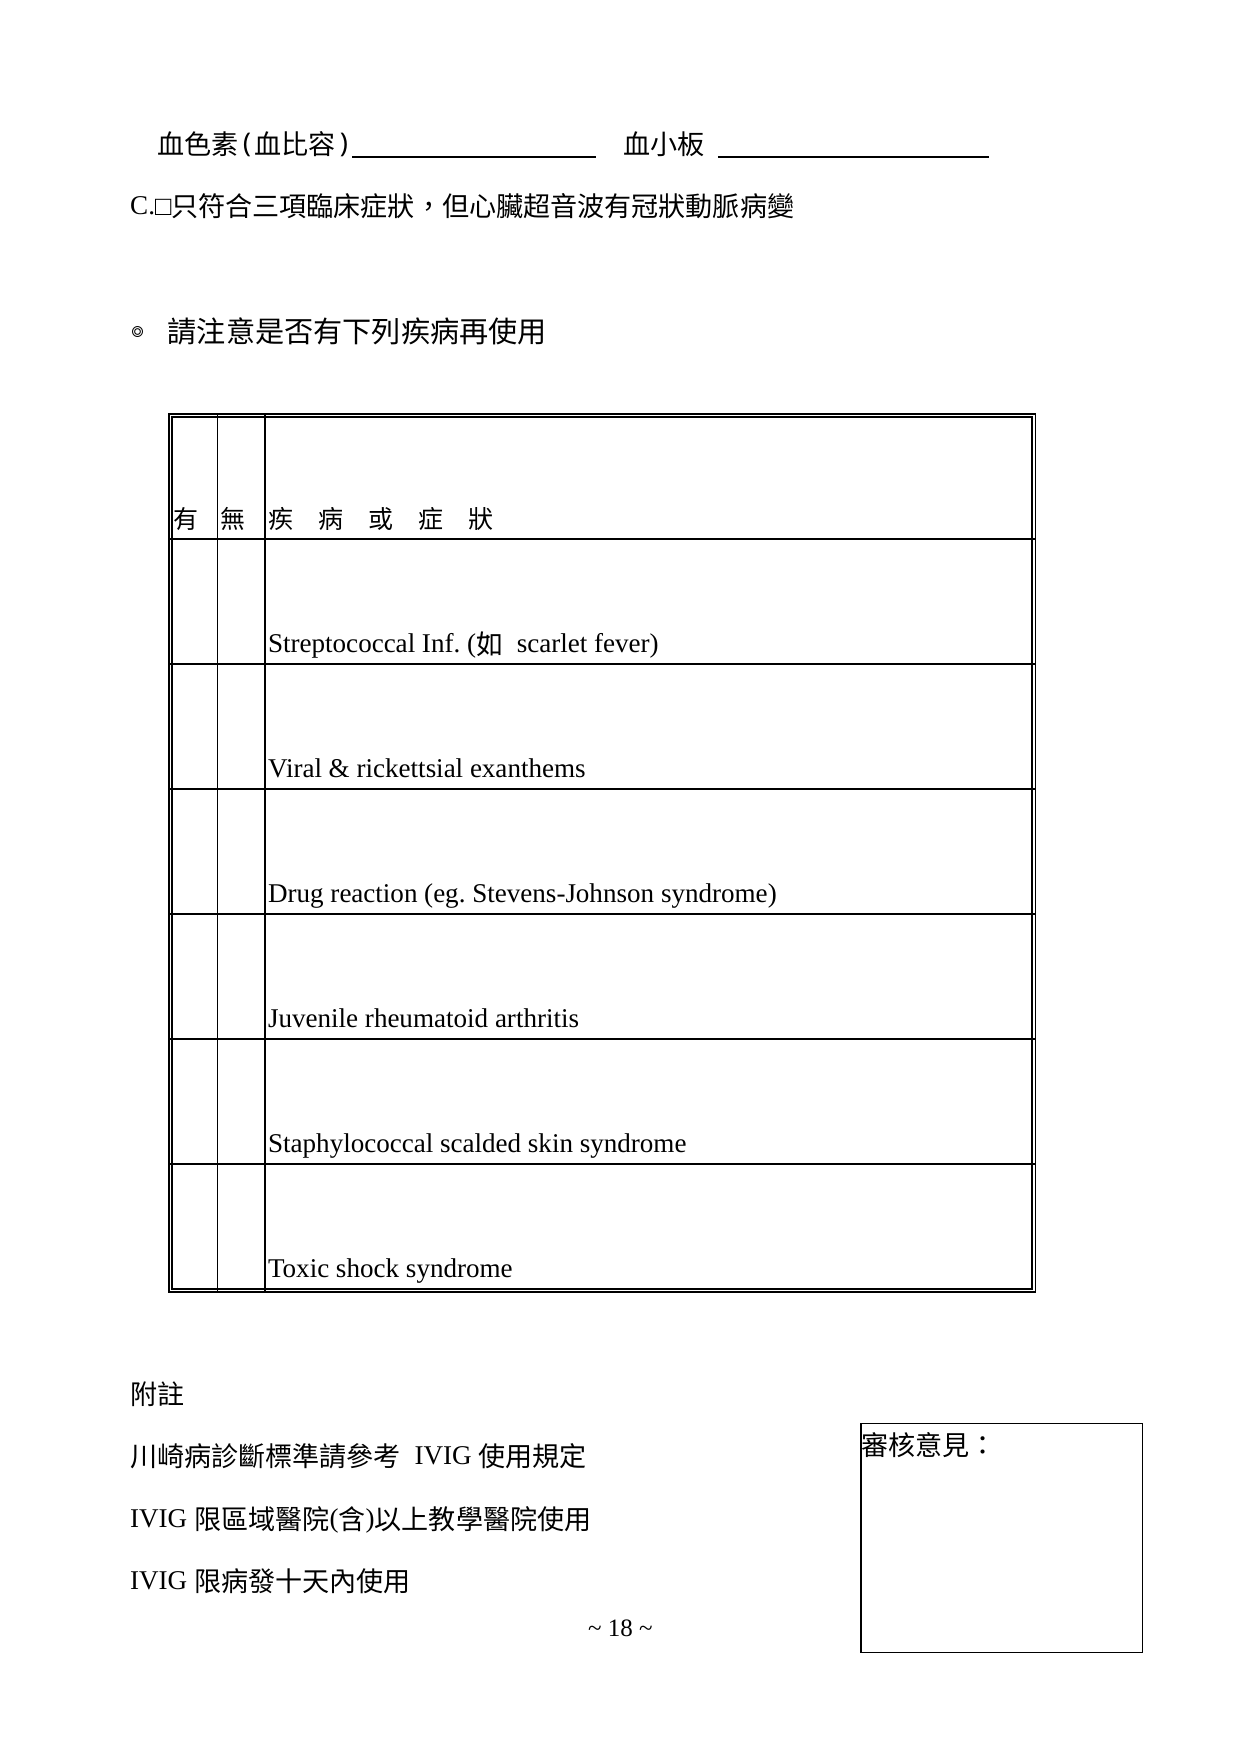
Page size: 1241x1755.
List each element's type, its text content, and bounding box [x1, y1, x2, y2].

list 請注意是否有下列疾病再使用 [130, 288, 1110, 351]
text [862, 1538, 1110, 1601]
table_cell [218, 790, 264, 913]
text 附註 [130, 1351, 1110, 1413]
table_cell Streptococcal Inf. (如 scarlet fever) [266, 540, 1031, 663]
text IVIG 限病發十天內使用 [130, 1538, 860, 1601]
table_cell [218, 1165, 264, 1288]
table_cell Drug reaction (eg. Stevens-Johnson syndrome) [266, 790, 1031, 913]
table_cell Juvenile rheumatoid arthritis [266, 915, 1031, 1038]
table_header 有 [173, 418, 217, 538]
text C.□只符合三項臨床症狀，但心臟超音波有冠狀動脈病變 [130, 163, 1110, 226]
table_cell Viral & rickettsial exanthems [266, 665, 1031, 788]
table_cell [173, 915, 217, 1038]
table_cell Staphylococcal scalded skin syndrome [266, 1040, 1031, 1163]
table_cell [218, 665, 264, 788]
table_cell [173, 790, 217, 913]
table_header 無 [218, 418, 264, 538]
text IVIG 限區域醫院(含)以上教學醫院使用 [130, 1476, 860, 1538]
text [862, 1476, 1110, 1538]
table_cell Toxic shock syndrome [266, 1165, 1031, 1288]
text 血色素(血比容) 血小板 [130, 101, 1110, 163]
table_cell [218, 1040, 264, 1163]
table_header 疾 病 或 症 狀 [266, 418, 1031, 538]
table_cell [173, 1165, 217, 1288]
table_cell [173, 665, 217, 788]
table_cell [173, 1040, 217, 1163]
table_cell [218, 540, 264, 663]
table_cell [173, 540, 217, 663]
table_cell [218, 915, 264, 1038]
text 川崎病診斷標準請參考 IVIG 使用規定 [130, 1413, 1110, 1476]
